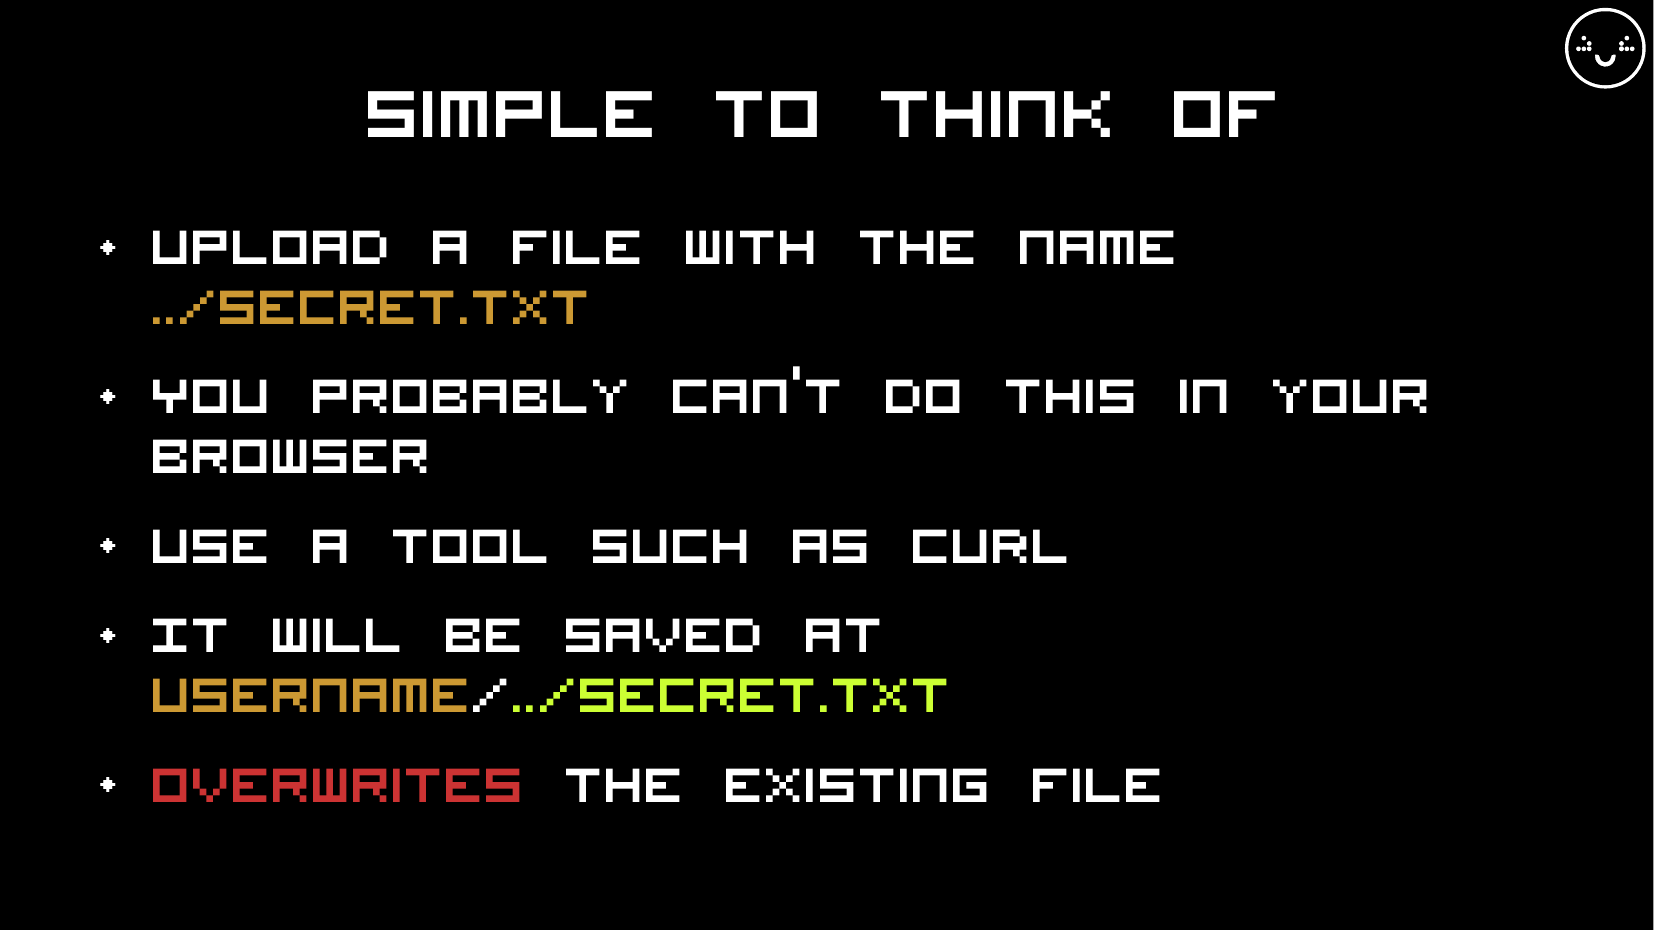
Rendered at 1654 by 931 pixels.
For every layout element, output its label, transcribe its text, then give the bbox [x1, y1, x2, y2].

list Upload a file with the name ../secret.txt You probably can’t do this in your browser Use a tool such as cURL It will be saved at username/../secret.txt Overwrites the existing file [82, 217, 1571, 916]
title Simple to think of [82, 37, 1571, 193]
